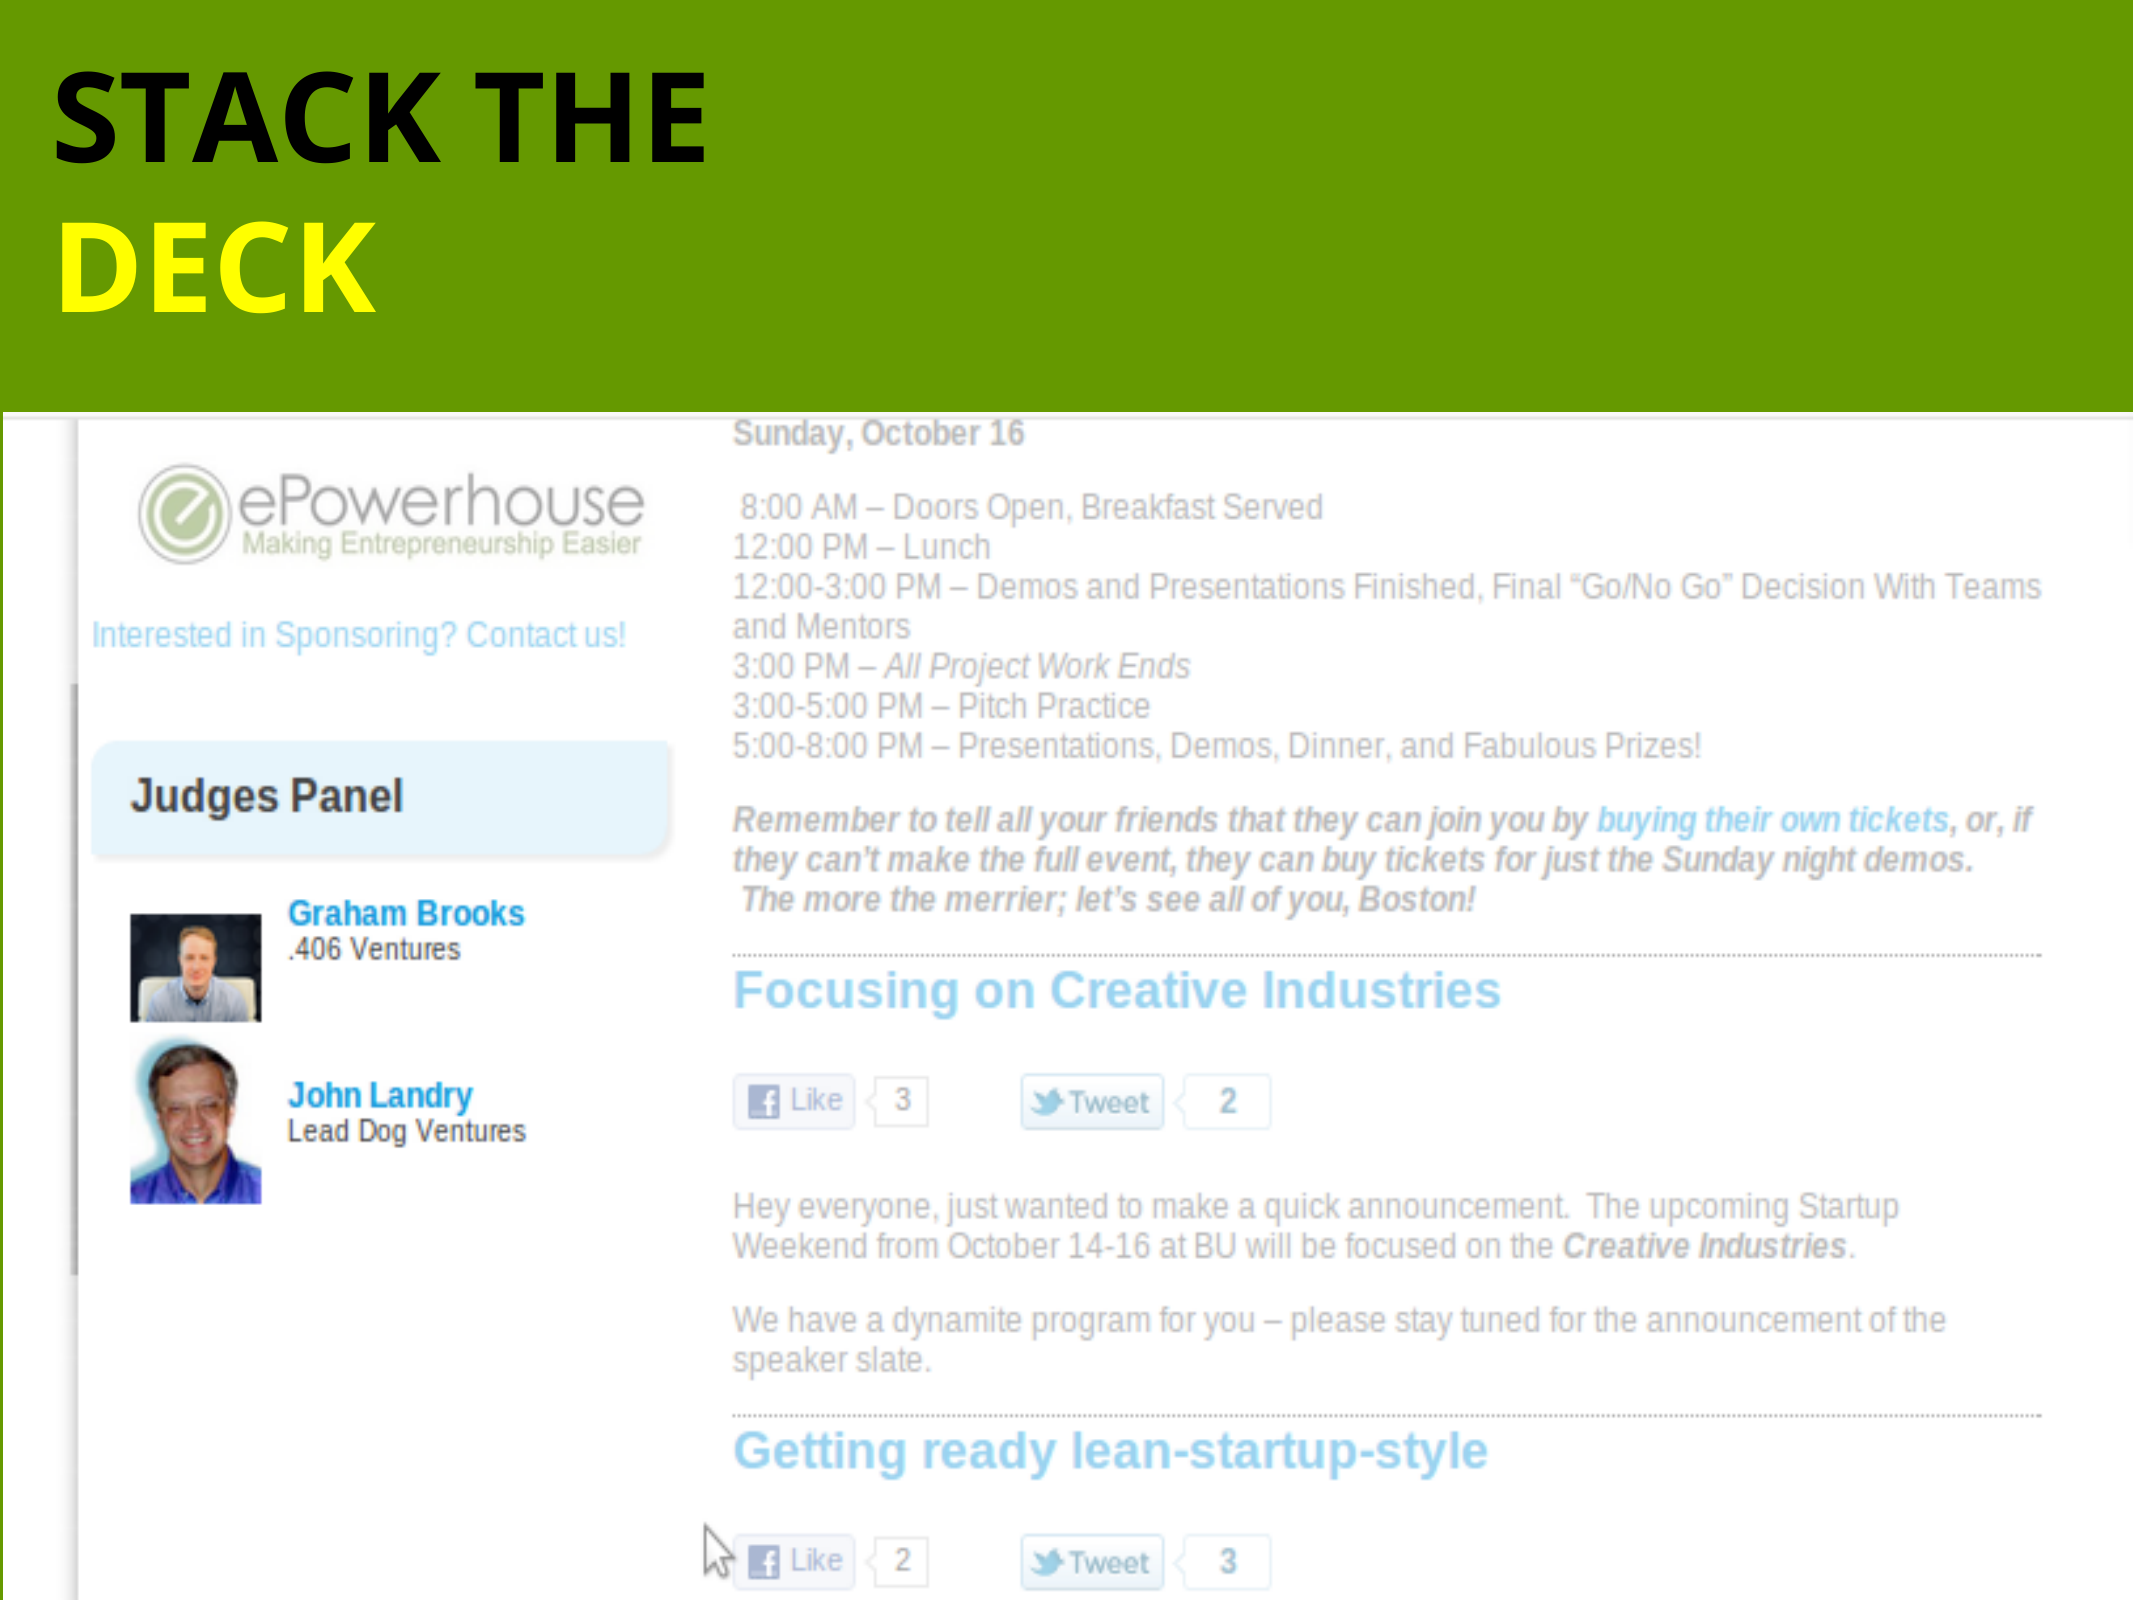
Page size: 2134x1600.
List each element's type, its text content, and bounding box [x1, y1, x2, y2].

picture [3, 412, 2134, 1600]
text_box STACK THE DECK [41, 37, 2063, 412]
